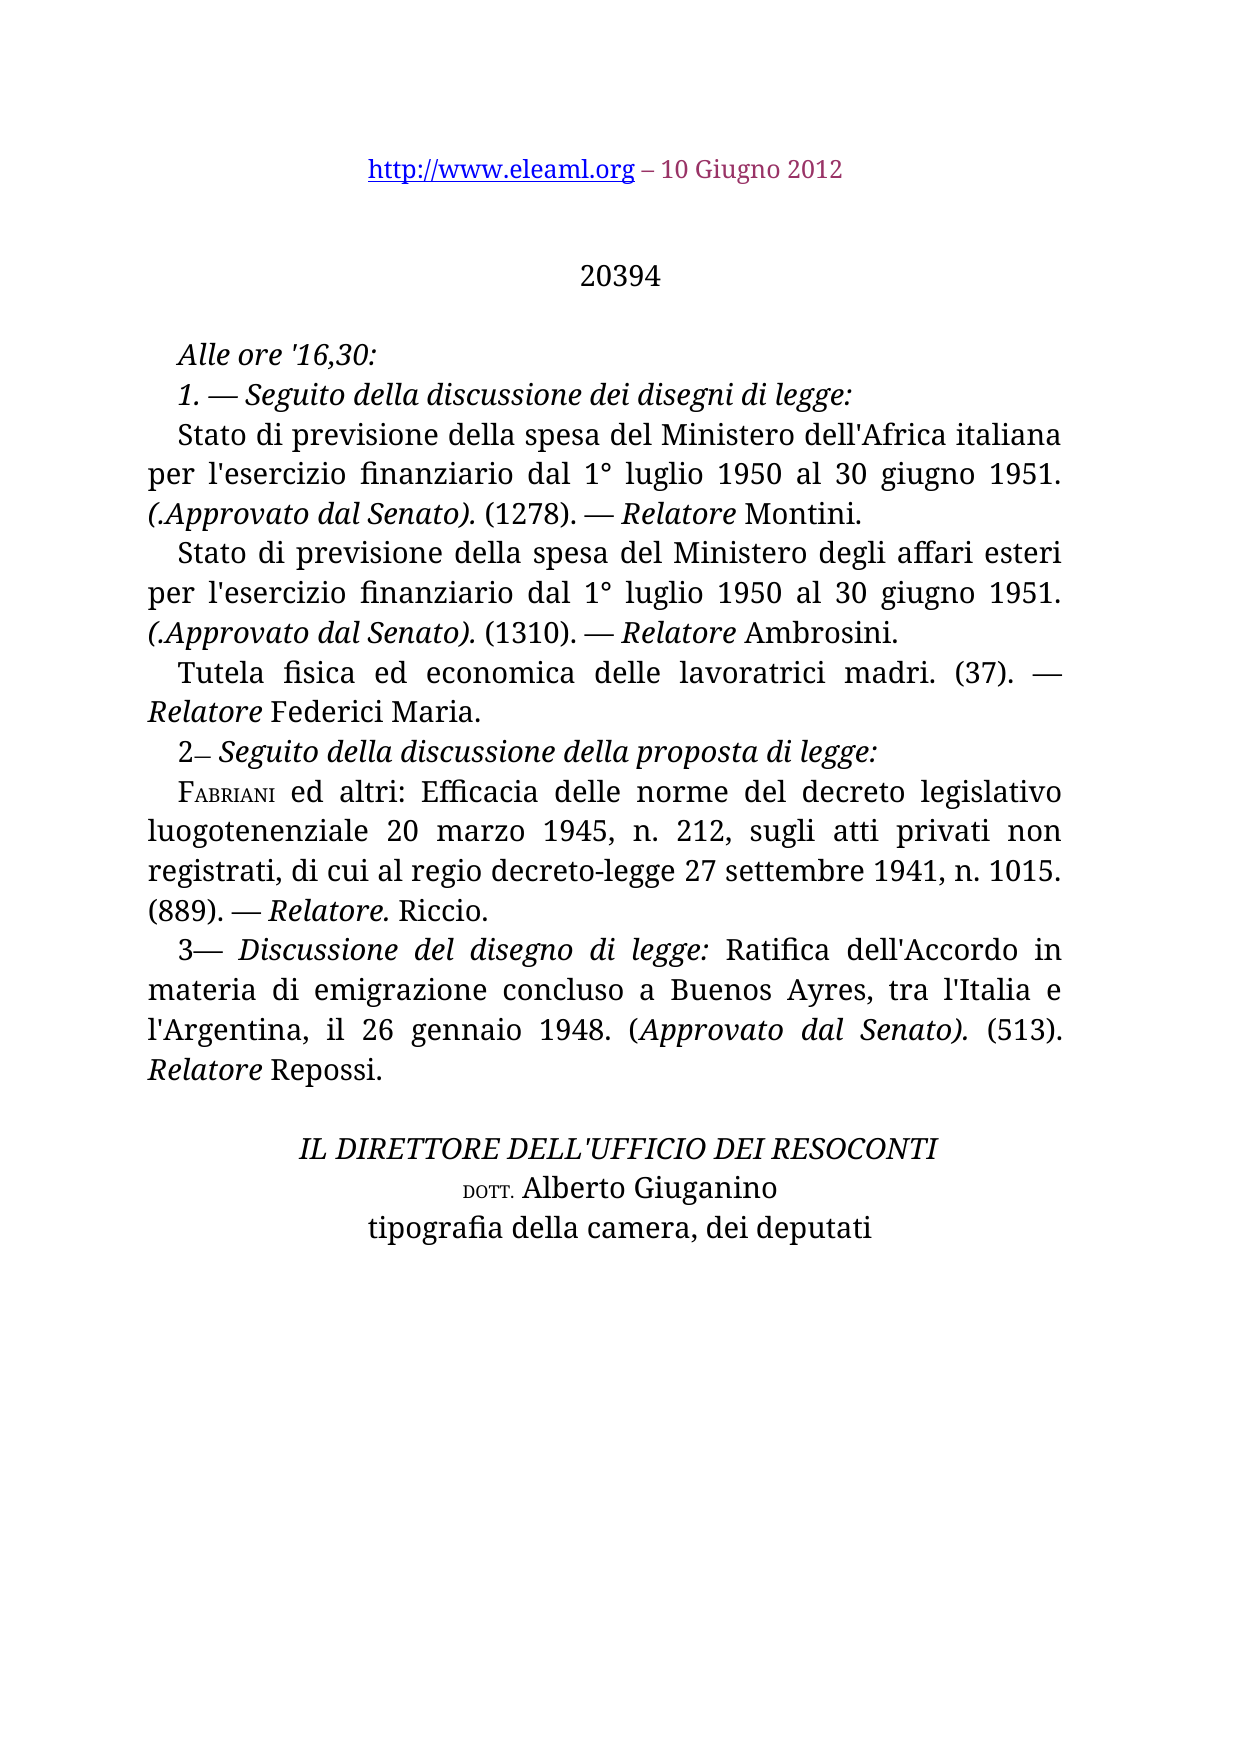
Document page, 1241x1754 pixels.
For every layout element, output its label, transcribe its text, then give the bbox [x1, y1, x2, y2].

text 20394 [148, 255, 1063, 295]
text Tutela fisica ed economica delle lavoratrici madri. (37). — Relatore Federici Maria. [148, 652, 1063, 731]
text 2— Seguito della discussione della proposta di legge: [177, 731, 1063, 771]
text Fabriani ed altri: Efficacia delle norme del decreto legislativo luogotenenziale 20 marzo 1945, n. 212, sugli atti privati non registrati, di cui al regio decreto-legge 27 settembre 1941, n. 1015. (889). — Relatore. Riccio. [148, 771, 1063, 930]
text Alle ore '16,30: [148, 334, 1063, 374]
text tipografia della camera, dei deputati [148, 1207, 1063, 1247]
text DOTT. Alberto Giuganino [148, 1168, 1063, 1207]
text Stato di previsione della spesa del Ministero degli affari esteri per l'esercizio finanziario dal 1° luglio 1950 al 30 giugno 1951. (.Approvato dal Senato). (1310). — Relatore Ambrosini. [148, 533, 1063, 652]
text 1. — Seguito della discussione dei disegni di legge: [148, 374, 1063, 414]
text Stato di previsione della spesa del Ministero dell'Africa italiana per l'esercizio finanziario dal 1° luglio 1950 al 30 giugno 1951. (.Approvato dal Senato). (1278). — Relatore Montini. [148, 414, 1063, 533]
text IL DIRETTORE DELL'UFFICIO DEI RESOCONTI [148, 1128, 1063, 1168]
text 3— Discussione del disegno di legge: Ratifica dell'Accordo in materia di emigrazione concluso a Buenos Ayres, tra l'Italia e l'Argentina, il 26 gennaio 1948. (Approvato dal Senato). (513). Relatore Repossi. [148, 930, 1063, 1088]
